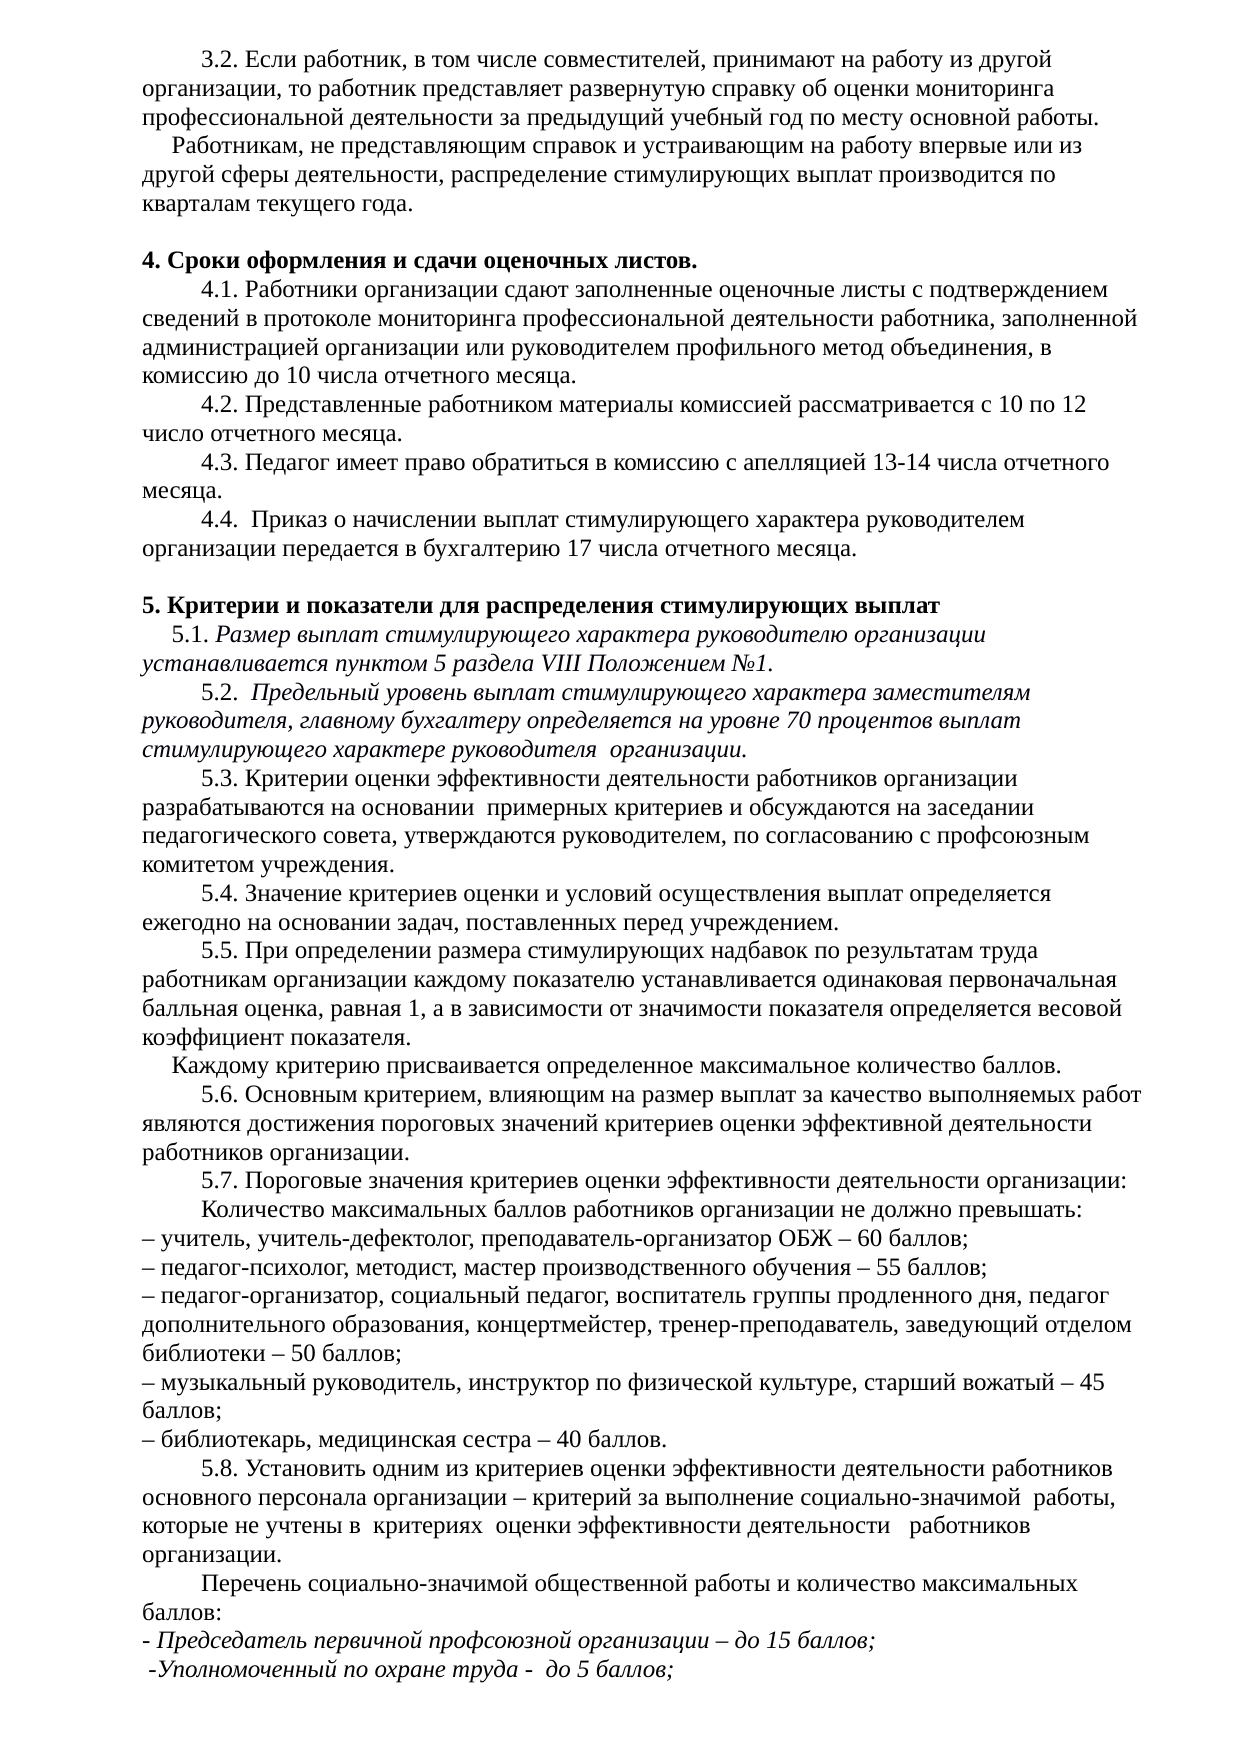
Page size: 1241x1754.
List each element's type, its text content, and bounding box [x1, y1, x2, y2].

text 5.2. Предельный уровень выплат стимулирующего характера заместителям руководителя, главному бухгалтеру определяется на уровне 70 процентов выплат стимулирующего характере руководителя организации. [142, 677, 1152, 763]
text 5.6. Основным критерием, влияющим на размер выплат за качество выполняемых работ являются достижения пороговых значений критериев оценки эффективной деятельности работников организации. [142, 1079, 1152, 1166]
text 5.7. Пороговые значения критериев оценки эффективности деятельности организации: [142, 1166, 1152, 1194]
text Работникам, не представляющим справок и устраивающим на работу впервые или из другой сферы деятельности, распределение стимулирующих выплат производится по кварталам текущего года. [142, 131, 1152, 217]
text – музыкальный руководитель, инструктор по физической культуре, старший вожатый – 45 баллов; [142, 1367, 1152, 1424]
text 5.5. При определении размера стимулирующих надбавок по результатам труда работникам организации каждому показателю устанавливается одинаковая первоначальная балльная оценка, равная 1, а в зависимости от значимости показателя определяется весовой коэффициент показателя. [142, 936, 1152, 1051]
text Каждому критерию присваивается определенное максимальное количество баллов. [142, 1051, 1152, 1079]
text Количество максимальных баллов работников организации не должно превышать: [142, 1194, 1152, 1223]
text – педагог-организатор, социальный педагог, воспитатель группы продленного дня, педагог дополнительного образования, концертмейстер, тренер-преподаватель, заведующий отделом библиотеки – 50 баллов; [142, 1281, 1152, 1367]
text 4. Сроки оформления и сдачи оценочных листов. [142, 246, 1152, 274]
text 5.4. Значение критериев оценки и условий осуществления выплат определяется ежегодно на основании задач, поставленных перед учреждением. [142, 878, 1152, 936]
text - Председатель первичной профсоюзной организации – до 15 баллов; [142, 1626, 1152, 1654]
text 4.1. Работники организации сдают заполненные оценочные листы с подтверждением сведений в протоколе мониторинга профессиональной деятельности работника, заполненной администрацией организации или руководителем профильного метод объединения, в комиссию до 10 числа отчетного месяца. [142, 274, 1152, 389]
text 5.3. Критерии оценки эффективности деятельности работников организации разрабатываются на основании примерных критериев и обсуждаются на заседании педагогического совета, утверждаются руководителем, по согласованию с профсоюзным комитетом учреждения. [142, 763, 1152, 878]
text 3.2. Если работник, в том числе совместителей, принимают на работу из другой организации, то работник представляет развернутую справку об оценки мониторинга профессиональной деятельности за предыдущий учебный год по месту основной работы. [142, 44, 1152, 131]
text 5. Критерии и показатели для распределения стимулирующих выплат [142, 591, 1152, 619]
text -Уполномоченный по охране труда - до 5 баллов; [142, 1654, 1152, 1683]
text 4.4. Приказ о начислении выплат стимулирующего характера руководителем организации передается в бухгалтерию 17 числа отчетного месяца. [142, 504, 1152, 562]
text – педагог-психолог, методист, мастер производственного обучения – 55 баллов; [142, 1252, 1152, 1281]
text 5.1. Размер выплат стимулирующего характера руководителю организации устанавливается пунктом 5 раздела VIII Положением №1. [142, 619, 1152, 677]
text 5.8. Установить одним из критериев оценки эффективности деятельности работников основного персонала организации – критерий за выполнение социально-значимой работы, которые не учтены в критериях оценки эффективности деятельности работников организации. [142, 1453, 1152, 1568]
text – библиотекарь, медицинская сестра – 40 баллов. [142, 1424, 1152, 1453]
text Перечень социально-значимой общественной работы и количество максимальных баллов: [142, 1568, 1152, 1626]
text 4.3. Педагог имеет право обратиться в комиссию с апелляцией 13-14 числа отчетного месяца. [142, 447, 1152, 504]
text 4.2. Представленные работником материалы комиссией рассматривается с 10 по 12 число отчетного месяца. [142, 389, 1152, 447]
text – учитель, учитель-дефектолог, преподаватель-организатор ОБЖ – 60 баллов; [142, 1223, 1152, 1252]
